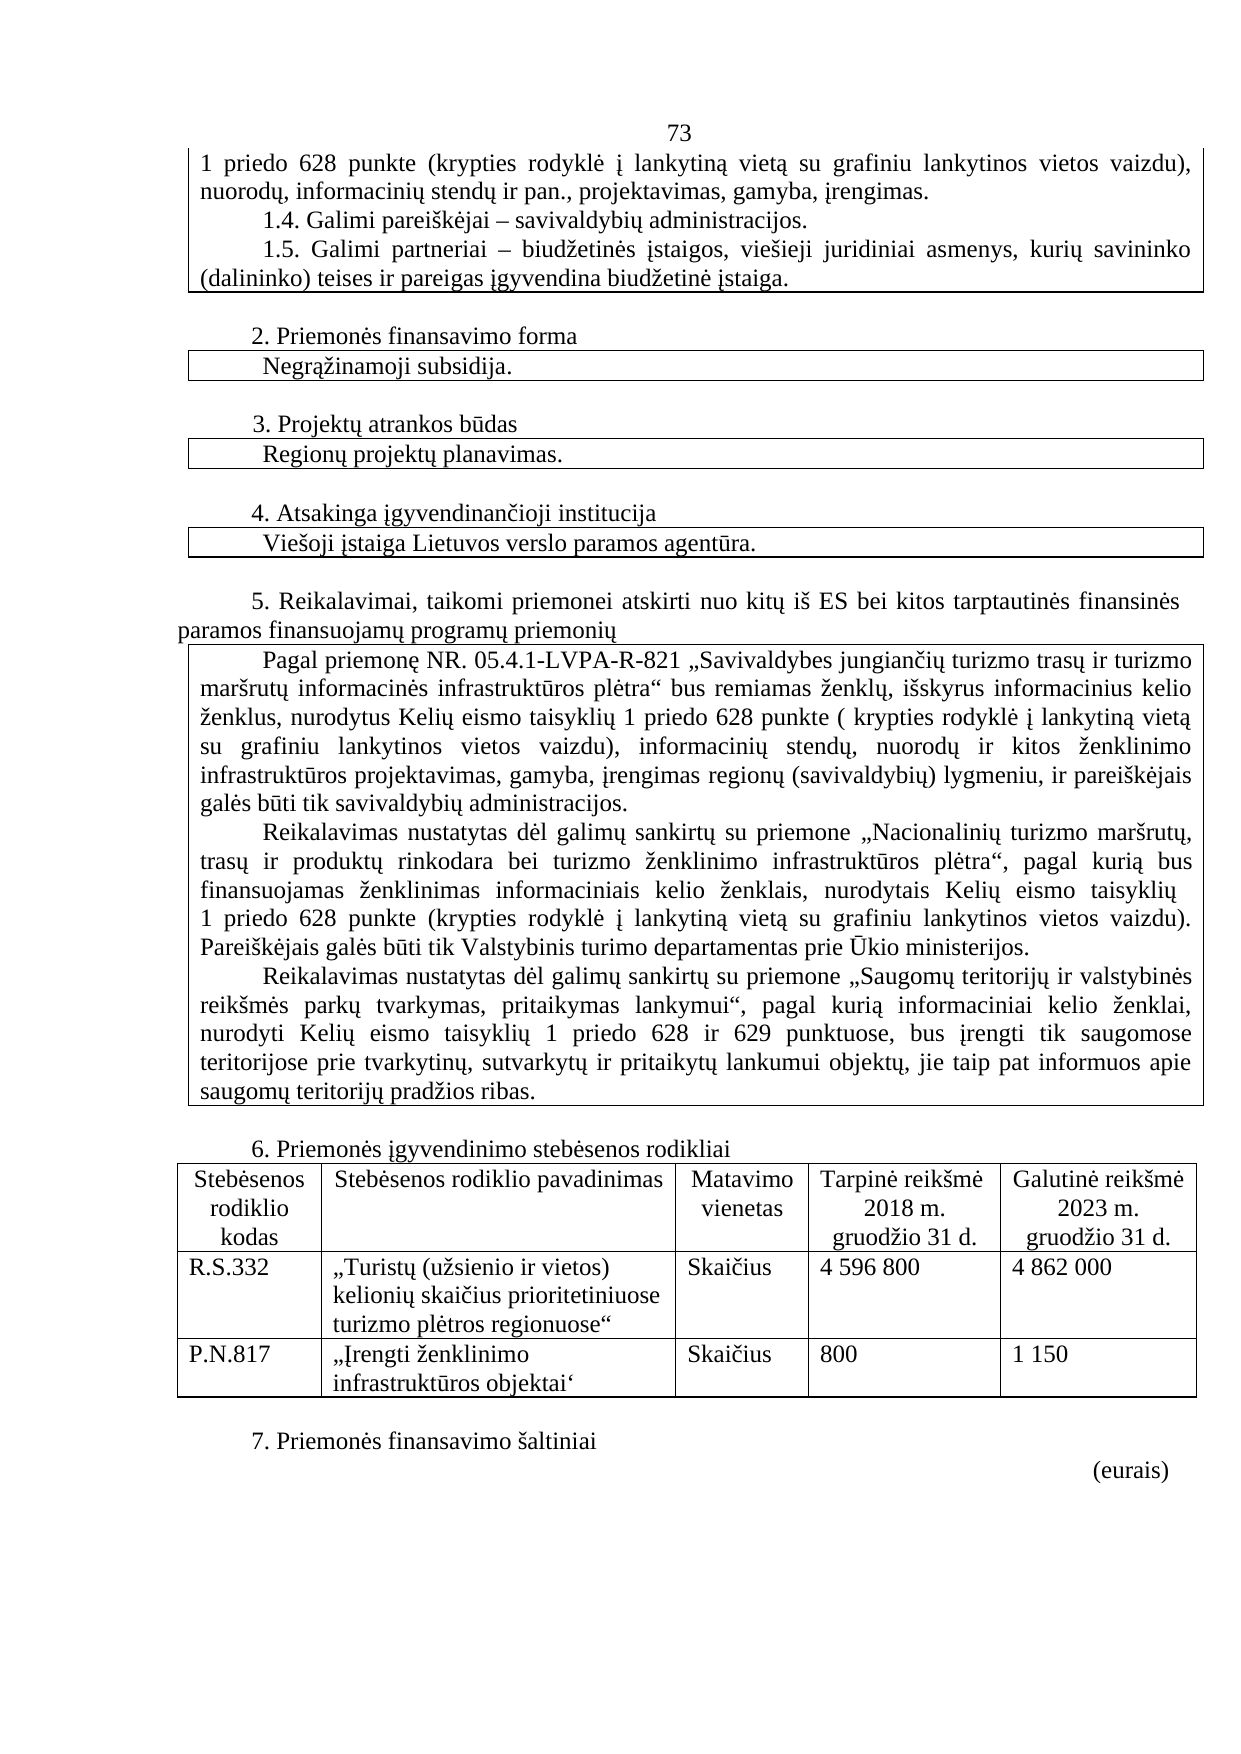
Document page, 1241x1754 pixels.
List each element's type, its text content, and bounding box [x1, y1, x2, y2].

table_cell 4 862 000 [1001, 1252, 1196, 1338]
table_cell 1 priedo 628 punkte (krypties rodyklė į lankytiną vietą su grafiniu lankytinos vietos vaizdu), nuorodų, informacinių stendų ir pan., projektavimas, gamyba, įrengimas. [189, 148, 1203, 205]
table_cell 4 596 800 [809, 1252, 1000, 1338]
table_header Negrąžinamoji subsidija. [189, 351, 1203, 380]
table_cell 1.4. Galimi pareiškėjai – savivaldybių administracijos. 1.5. Galimi partneriai – biudžetinės įstaigos, viešieji juridiniai asmenys, kurių savininko (dalininko) teises ir pareigas įgyvendina biudžetinė įstaiga. [189, 205, 1203, 291]
table_cell P.N.817 [178, 1339, 321, 1396]
table_header Galutinė reikšmė 2023 m. gruodžio 31 d. [1001, 1164, 1196, 1251]
table_header Regionų projektų planavimas. [189, 439, 1203, 468]
table_header Stebėsenos rodiklio kodas [178, 1164, 321, 1251]
table_cell R.S.332 [178, 1252, 321, 1338]
table_header Pagal priemonę NR. 05.4.1-LVPA-R-821 „Savivaldybes jungiančių turizmo trasų ir turizmo maršrutų informacinės infrastruktūros plėtra“ bus remiamas ženklų, išskyrus informacinius kelio ženklus, nurodytus Kelių eismo taisyklių 1 priedo 628 punkte ( krypties rodyklė į lankytiną vietą su grafiniu lankytinos vietos vaizdu), informacinių stendų, nuorodų ir kitos ženklinimo infrastruktūros projektavimas, gamyba, įrengimas regionų (savivaldybių) lygmeniu, ir pareiškėjais galės būti tik savivaldybių administracijos. Reikalavimas nustatytas dėl galimų sankirtų su priemone „Nacionalinių turizmo maršrutų, trasų ir produktų rinkodara bei turizmo ženklinimo infrastruktūros plėtra“, pagal kurią bus finansuojamas ženklinimas informaciniais kelio ženklais, nurodytais Kelių eismo taisyklių 1 priedo 628 punkte (krypties rodyklė į lankytiną vietą su grafiniu lankytinos vietos vaizdu). Pareiškėjais galės būti tik Valstybinis turimo departamentas prie Ūkio ministerijos. Reikalavimas nustatytas dėl galimų sankirtų su priemone „Saugomų teritorijų ir valstybinės reikšmės parkų tvarkymas, pritaikymas lankymui“, pagal kurią informaciniai kelio ženklai, nurodyti Kelių eismo taisyklių 1 priedo 628 ir 629 punktuose, bus įrengti tik saugomose teritorijose prie tvarkytinų, sutvarkytų ir pritaikytų lankumui objektų, jie taip pat informuos apie saugomų teritorijų pradžios ribas. [189, 645, 1203, 1105]
table_cell „Įrengti ženklinimo infrastruktūros objektai‘ [322, 1339, 675, 1396]
table_header Tarpinė reikšmė 2018 m. gruodžio 31 d. [809, 1164, 1000, 1251]
table_cell „Turistų (užsienio ir vietos) kelionių skaičius prioritetiniuose turizmo plėtros regionuose“ [322, 1252, 675, 1338]
table_cell Skaičius [676, 1339, 808, 1396]
table_header Viešoji įstaiga Lietuvos verslo paramos agentūra. [189, 528, 1203, 556]
text 3. Projektų atrankos būdas [252, 409, 1181, 438]
text 2. Priemonės finansavimo forma [251, 321, 1181, 350]
text 5. Reikalavimai, taikomi priemonei atskirti nuo kitų iš ES bei kitos tarptautinės finansinės paramos finansuojamų programų priemonių [177, 586, 1181, 644]
table_cell Skaičius [676, 1252, 808, 1338]
table_cell 1 150 [1001, 1339, 1196, 1396]
text 6. Priemonės įgyvendinimo stebėsenos rodikliai [177, 1134, 1181, 1163]
table_header Stebėsenos rodiklio pavadinimas [322, 1164, 675, 1251]
table_cell 800 [809, 1339, 1000, 1396]
table_header Matavimo vienetas [676, 1164, 808, 1251]
text 7. Priemonės finansavimo šaltiniai [177, 1426, 1181, 1455]
text 4. Atsakinga įgyvendinančioji institucija [177, 498, 1181, 527]
text (eurais) [177, 1455, 1181, 1484]
